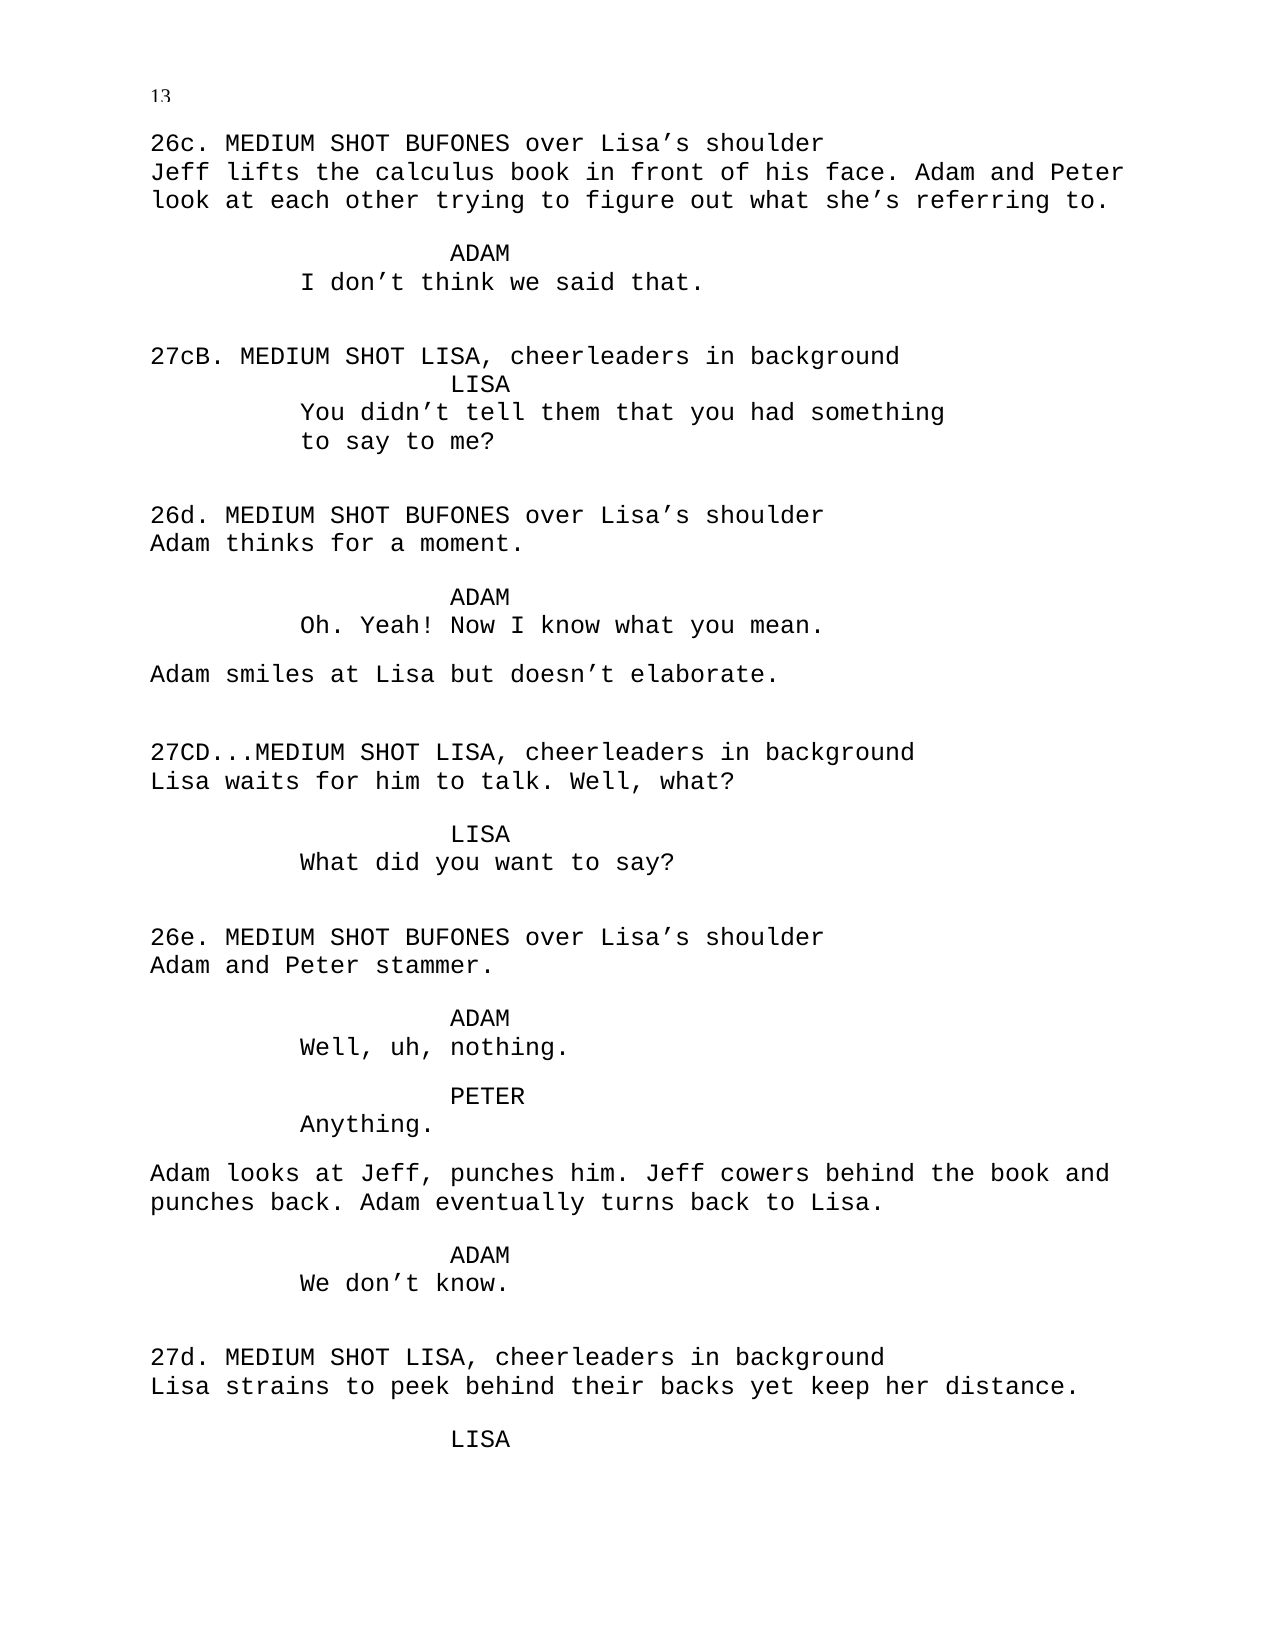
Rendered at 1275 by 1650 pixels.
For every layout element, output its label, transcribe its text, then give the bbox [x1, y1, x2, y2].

text Adam smiles at Lisa but doesn’t elaborate. [150, 662, 1125, 690]
text Anything. [300, 1112, 975, 1140]
text ADAM [150, 584, 1125, 612]
subtitle 27CD...MEDIUM SHOT LISA, cheerleaders in background [150, 740, 1125, 768]
text Lisa waits for him to talk. Well, what? [150, 768, 1125, 797]
text Adam looks at Jeff, punches him. Jeff cowers behind the book and punches back. Adam eventually turns back to Lisa. [150, 1161, 1125, 1217]
subtitle 26d. MEDIUM SHOT BUFONES over Lisa’s shoulder [150, 502, 1125, 531]
subtitle 26c. MEDIUM SHOT BUFONES over Lisa’s shoulder [150, 131, 1125, 159]
text ADAM [150, 1242, 1125, 1271]
text Adam thinks for a moment. [150, 531, 1125, 559]
subtitle 27d. MEDIUM SHOT LISA, cheerleaders in background [150, 1345, 1125, 1373]
text Adam and Peter stammer. [150, 952, 1125, 981]
text Oh. Yeah! Now I know what you mean. [300, 612, 975, 641]
text Lisa strains to peek behind their backs yet keep her distance. [150, 1373, 1125, 1402]
text LISA [150, 372, 1125, 400]
text PETER [150, 1083, 1125, 1112]
subtitle 26e. MEDIUM SHOT BUFONES over Lisa’s shoulder [150, 924, 1125, 952]
text What did you want to say? [300, 850, 975, 878]
text ADAM [150, 241, 1125, 269]
text LISA [150, 822, 1125, 850]
text ADAM [150, 1006, 1125, 1034]
text Jeff lifts the calculus book in front of his face. Adam and Peter look at each other trying to figure out what she’s referring to. [150, 159, 1125, 216]
text LISA [150, 1427, 1125, 1455]
text You didn’t tell them that you had something to say to me? [300, 400, 975, 457]
text Well, uh, nothing. [300, 1034, 975, 1062]
text We don’t know. [300, 1271, 975, 1299]
subtitle 27cB. MEDIUM SHOT LISA, cheerleaders in background [150, 343, 1125, 372]
text I don’t think we said that. [300, 269, 975, 297]
